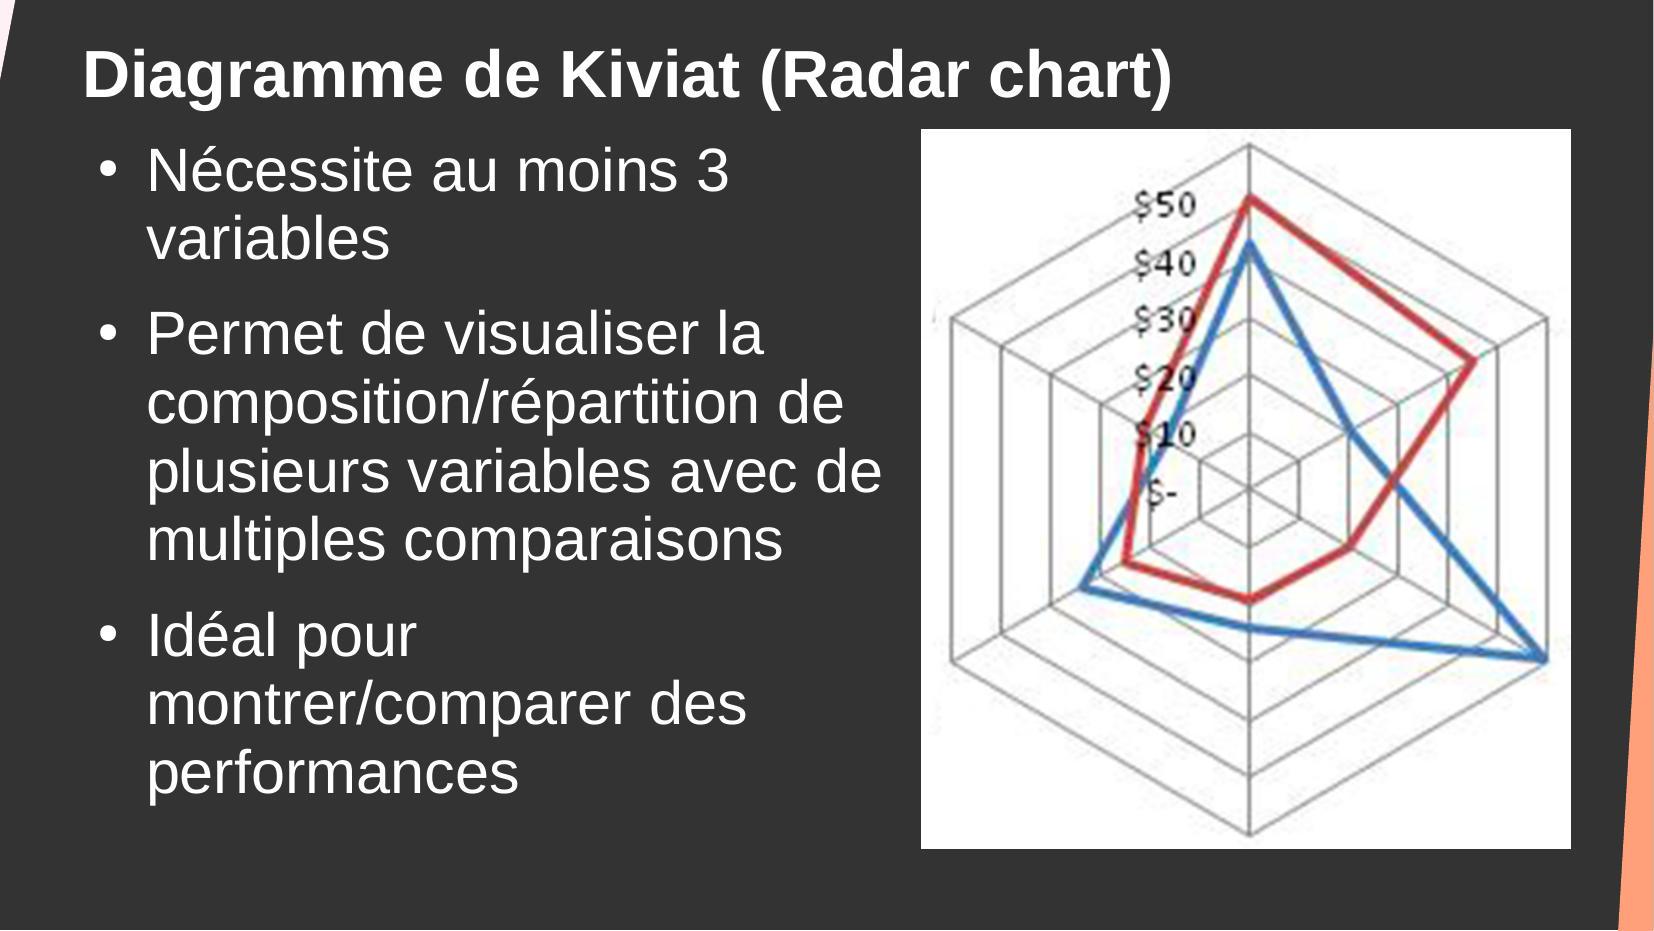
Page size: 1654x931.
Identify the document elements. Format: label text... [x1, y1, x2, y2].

list Nécessite au moins 3 variables Permet de visualiser la composition/répartition de plusieurs variables avec de multiples comparaisons Idéal pour montrer/comparer des performances [80, 135, 886, 815]
picture [921, 129, 1571, 849]
text_box [0, 0, 16, 80]
title Diagramme de Kiviat (Radar chart) [82, 37, 1571, 115]
text_box [1618, 322, 1654, 931]
